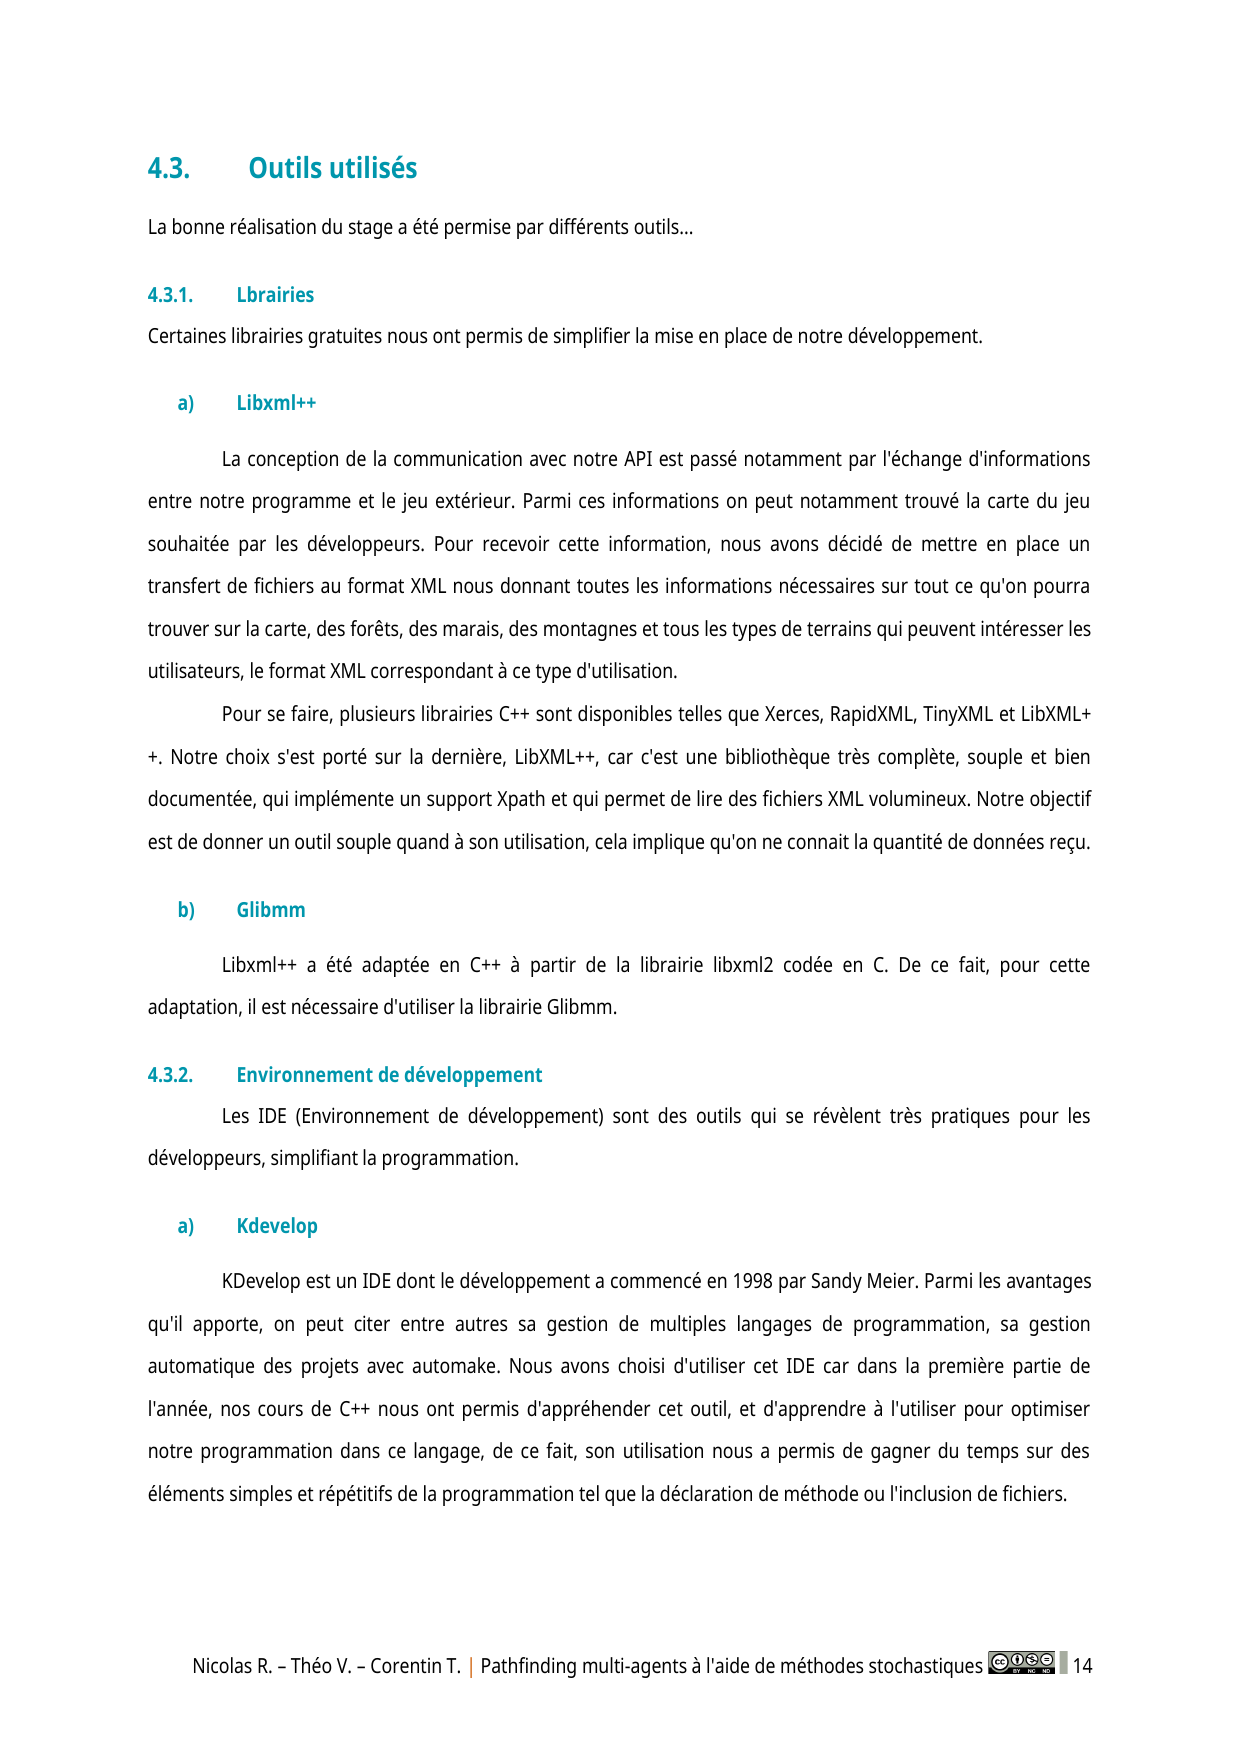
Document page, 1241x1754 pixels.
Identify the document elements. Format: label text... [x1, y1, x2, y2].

text Pour se faire, plusieurs librairies C++ sont disponibles telles que Xerces, RapidXML, TinyXML et LibXML++. Notre choix s'est porté sur la dernière, LibXML++, car c'est une bibliothèque très complète, souple et bien documentée, qui implémente un support Xpath et qui permet de lire des fichiers XML volumineux. Notre objectif est de donner un outil souple quand à son utilisation, cela implique qu'on ne connait la quantité de données reçu. [148, 699, 1092, 856]
text Libxml++ a été adaptée en C++ à partir de la librairie libxml2 codée en C. De ce fait, pour cette adaptation, il est nécessaire d'utiliser la librairie Glibmm. [148, 950, 1092, 1021]
picture [988, 1651, 1055, 1674]
text La conception de la communication avec notre API est passé notamment par l'échange d'informations entre notre programme et le jeu extérieur. Parmi ces informations on peut notamment trouvé la carte du jeu souhaitée par les développeurs. Pour recevoir cette information, nous avons décidé de mettre en place un transfert de fichiers au format XML nous donnant toutes les informations nécessaires sur tout ce qu'on pourra trouver sur la carte, des forêts, des marais, des montagnes et tous les types de terrains qui peuvent intéresser les utilisateurs, le format XML correspondant à ce type d'utilisation. [148, 444, 1092, 685]
text Certaines librairies gratuites nous ont permis de simplifier la mise en place de notre développement. [148, 321, 1092, 349]
subtitle Glibmm [177, 895, 1092, 923]
subtitle Kdevelop [177, 1211, 1092, 1239]
subtitle Environnement de développement [148, 1060, 1092, 1088]
text La bonne réalisation du stage a été permise par différents outils... [148, 212, 1092, 241]
subtitle Lbrairies [148, 280, 1092, 308]
picture [1059, 1651, 1068, 1674]
subtitle Libxml++ [177, 388, 1092, 417]
subtitle Outils utilisés [148, 148, 1092, 187]
text Les IDE (Environnement de développement) sont des outils qui se révèlent très pratiques pour les développeurs, simplifiant la programmation. [148, 1101, 1092, 1172]
text KDevelop est un IDE dont le développement a commencé en 1998 par Sandy Meier. Parmi les avantages qu'il apporte, on peut citer entre autres sa gestion de multiples langages de programmation, sa gestion automatique des projets avec automake. Nous avons choisi d'utiliser cet IDE car dans la première partie de l'année, nos cours de C++ nous ont permis d'appréhender cet outil, et d'apprendre à l'utiliser pour optimiser notre programmation dans ce langage, de ce fait, son utilisation nous a permis de gagner du temps sur des éléments simples et répétitifs de la programmation tel que la déclaration de méthode ou l'inclusion de fichiers. [148, 1266, 1092, 1508]
